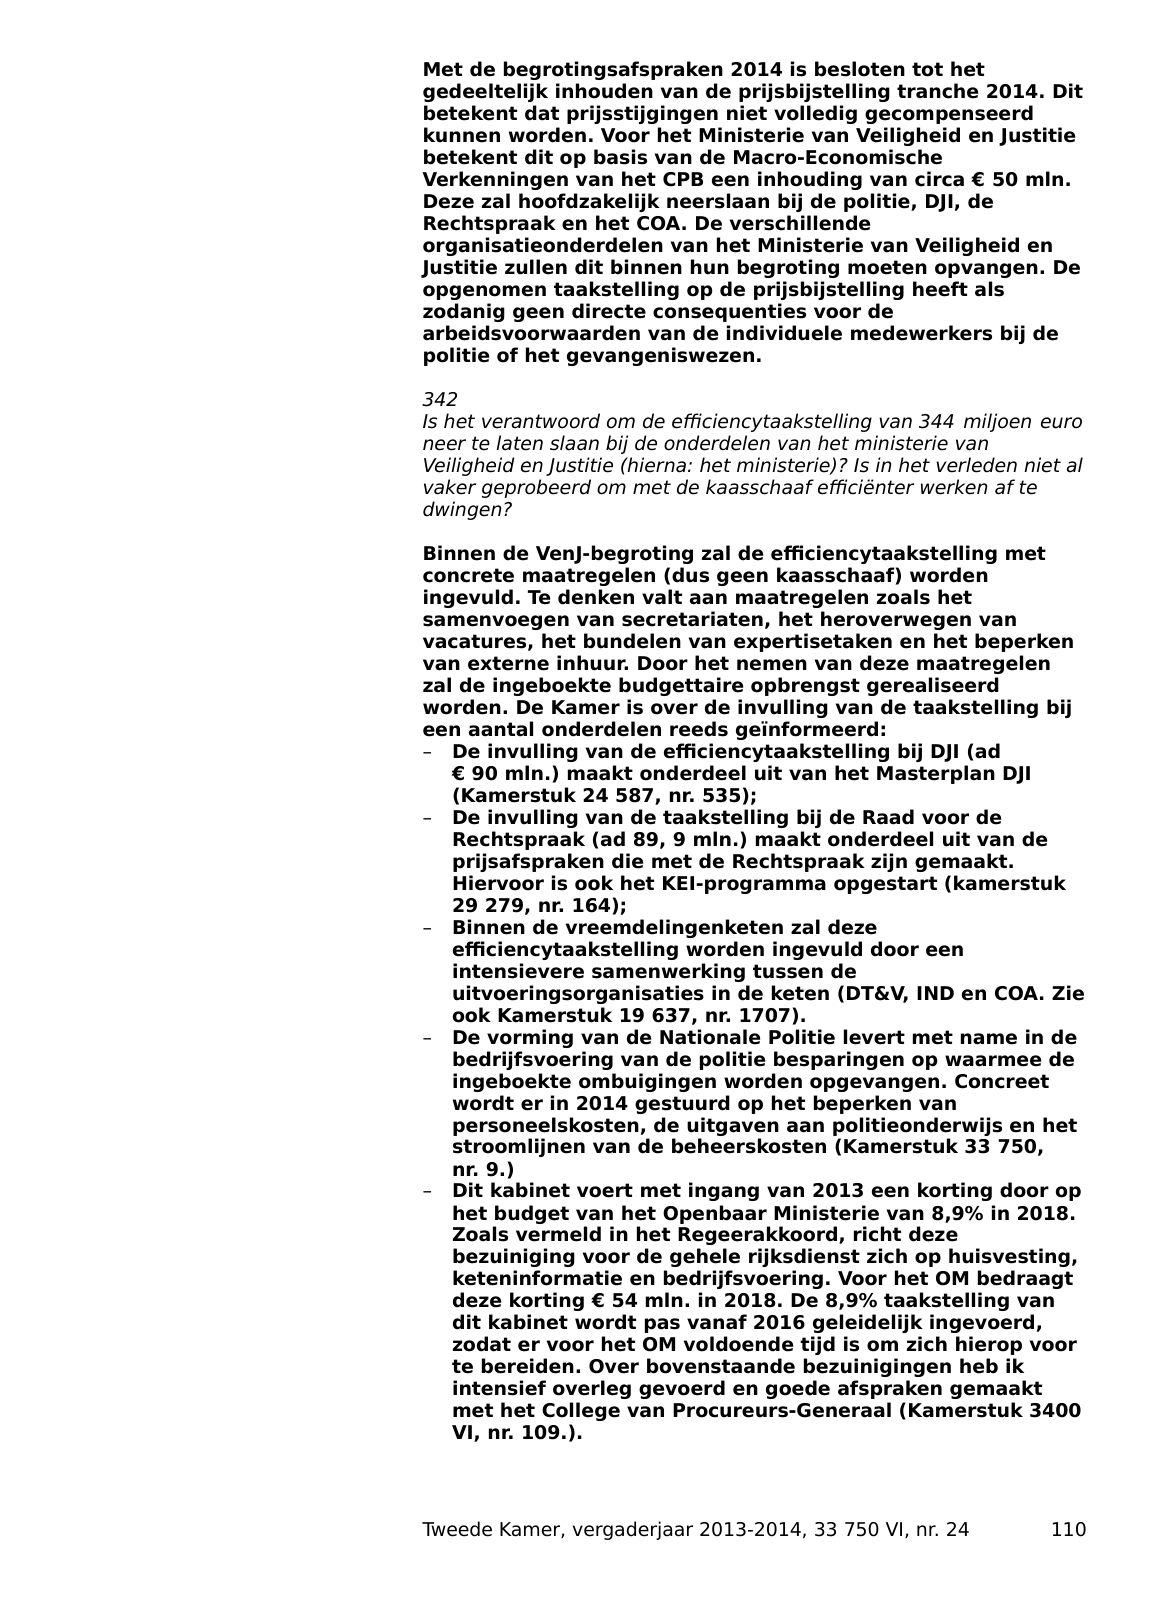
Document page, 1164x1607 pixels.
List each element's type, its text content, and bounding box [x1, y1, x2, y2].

text – De invulling van de taakstelling bij de Raad voor de Rechtspraak (ad 89, 9 mln.) maakt onderdeel uit van de prijsafspraken die met de Rechtspraak zijn gemaakt. Hiervoor is ook het KEI-programma opgestart (kamerstuk 29 279, nr. 164); [422, 807, 1087, 917]
text – De invulling van de efficiencytaakstelling bij DJI (ad € 90 mln.) maakt onderdeel uit van het Masterplan DJI (Kamerstuk 24 587, nr. 535); [422, 741, 1087, 807]
text 342 [422, 389, 1087, 411]
text Is het verantwoord om de efficiencytaakstelling van 344 miljoen euro neer te laten slaan bij de onderdelen van het ministerie van Veiligheid en Justitie (hierna: het ministerie)? Is in het verleden niet al vaker geprobeerd om met de kaasschaaf efficiënter werken af te dwingen? [422, 411, 1087, 521]
text Binnen de VenJ-begroting zal de efficiencytaakstelling met concrete maatregelen (dus geen kaasschaaf) worden ingevuld. Te denken valt aan maatregelen zoals het samenvoegen van secretariaten, het heroverwegen van vacatures, het bundelen van expertisetaken en het beperken van externe inhuur. Door het nemen van deze maatregelen zal de ingeboekte budgettaire opbrengst gerealiseerd worden. De Kamer is over de invulling van de taakstelling bij een aantal onderdelen reeds geïnformeerd: [422, 543, 1087, 741]
text – Dit kabinet voert met ingang van 2013 een korting door op het budget van het Openbaar Ministerie van 8,9% in 2018. Zoals vermeld in het Regeerakkoord, richt deze bezuiniging voor de gehele rijksdienst zich op huisvesting, keteninformatie en bedrijfsvoering. Voor het OM bedraagt deze korting € 54 mln. in 2018. De 8,9% taakstelling van dit kabinet wordt pas vanaf 2016 geleidelijk ingevoerd, zodat er voor het OM voldoende tijd is om zich hierop voor te bereiden. Over bovenstaande bezuinigingen heb ik intensief overleg gevoerd en goede afspraken gemaakt met het College van Procureurs-Generaal (Kamerstuk 3400 VI, nr. 109.). [422, 1180, 1087, 1444]
text – Binnen de vreemdelingenketen zal deze efficiencytaakstelling worden ingevuld door een intensievere samenwerking tussen de uitvoeringsorganisaties in de keten (DT&V, IND en COA. Zie ook Kamerstuk 19 637, nr. 1707). [422, 917, 1087, 1027]
text – De vorming van de Nationale Politie levert met name in de bedrijfsvoering van de politie besparingen op waarmee de ingeboekte ombuigingen worden opgevangen. Concreet wordt er in 2014 gestuurd op het beperken van personeelskosten, de uitgaven aan politieonderwijs en het stroomlijnen van de beheerskosten (Kamerstuk 33 750, nr. 9.) [422, 1027, 1087, 1180]
text Met de begrotingsafspraken 2014 is besloten tot het gedeeltelijk inhouden van de prijsbijstelling tranche 2014. Dit betekent dat prijsstijgingen niet volledig gecompenseerd kunnen worden. Voor het Ministerie van Veiligheid en Justitie betekent dit op basis van de Macro-Economische Verkenningen van het CPB een inhouding van circa € 50 mln. Deze zal hoofdzakelijk neerslaan bij de politie, DJI, de Rechtspraak en het COA. De verschillende organisatieonderdelen van het Ministerie van Veiligheid en Justitie zullen dit binnen hun begroting moeten opvangen. De opgenomen taakstelling op de prijsbijstelling heeft als zodanig geen directe consequenties voor de arbeidsvoorwaarden van de individuele medewerkers bij de politie of het gevangeniswezen. [422, 59, 1087, 367]
